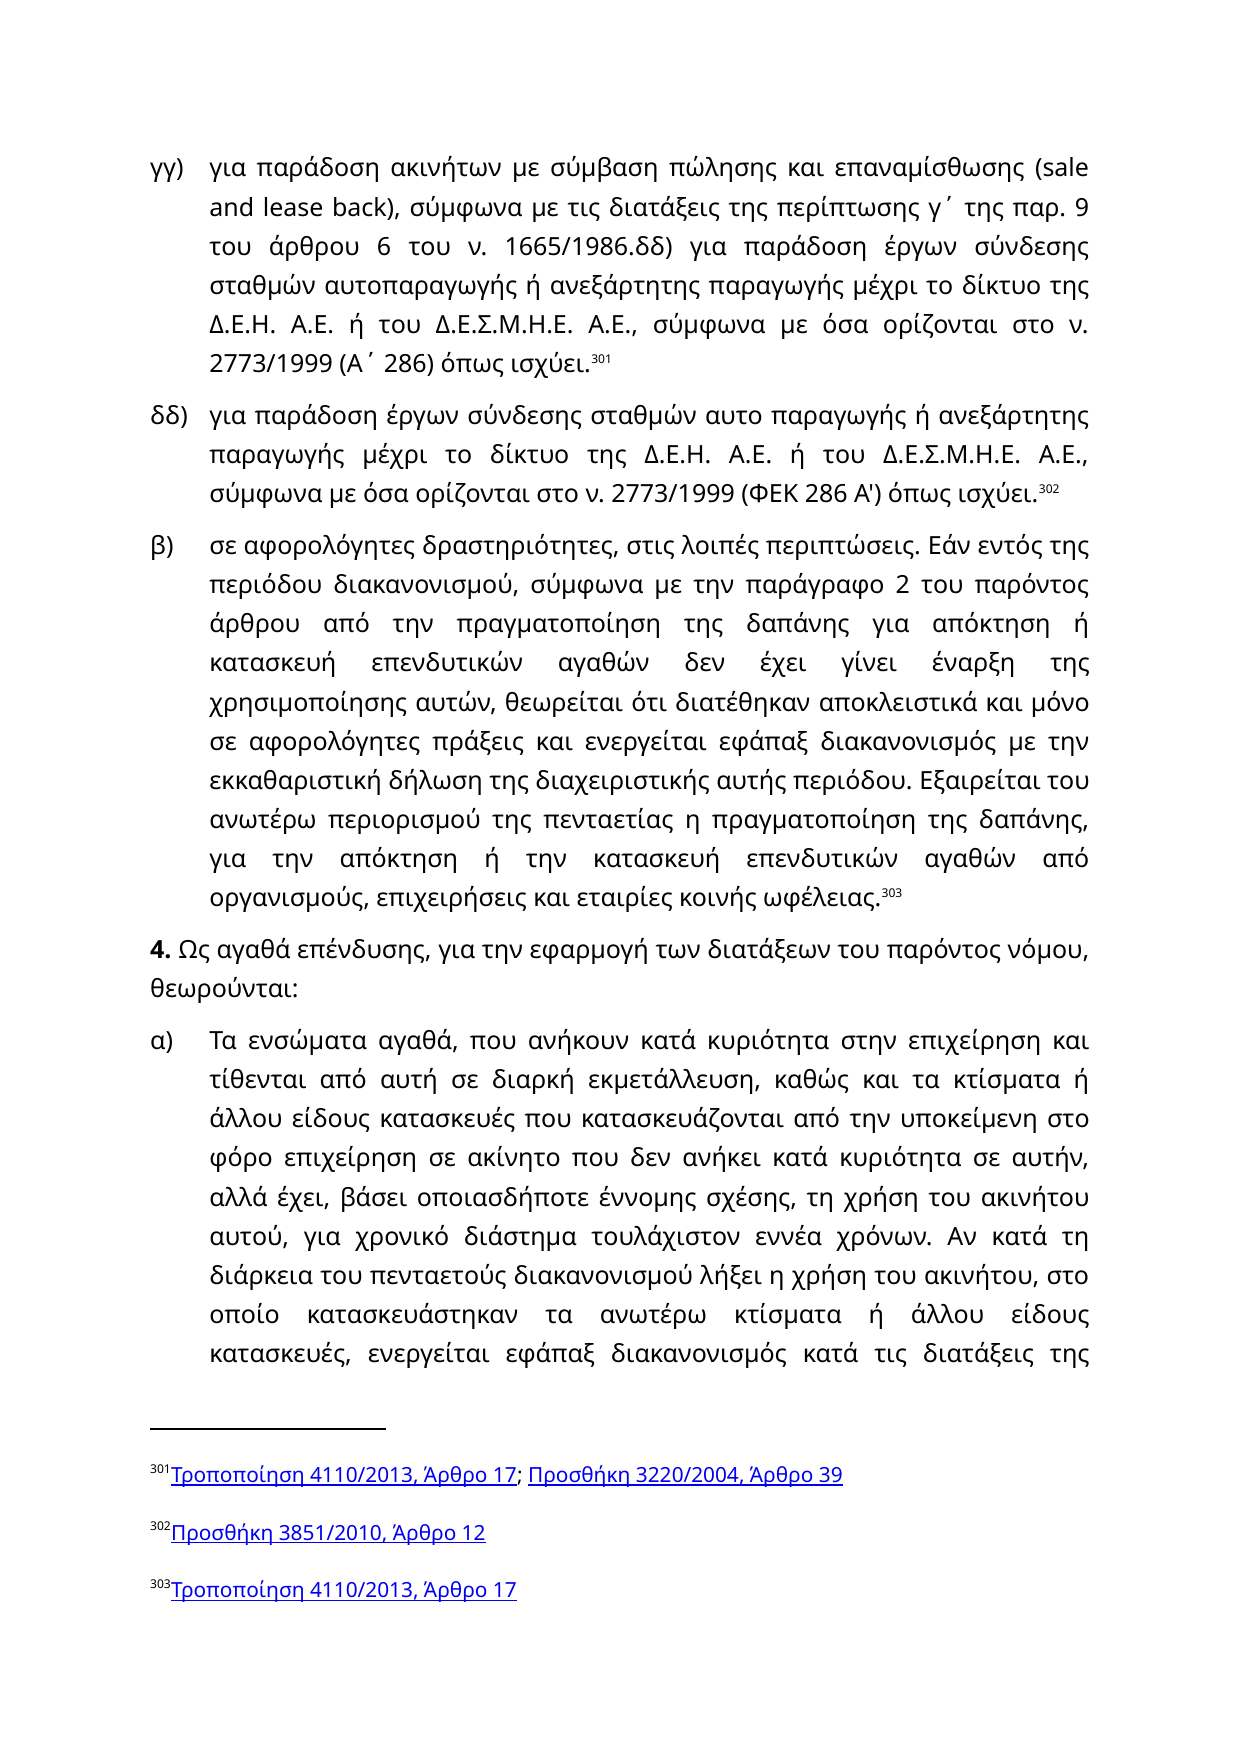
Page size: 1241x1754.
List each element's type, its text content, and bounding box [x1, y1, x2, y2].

list α) Τα ενσώματα αγαθά, που ανήκουν κατά κυριότητα στην επιχείρηση και τίθενται από αυτή σε διαρκή εκμετάλλευση, καθώς και τα κτίσματα ή άλλου είδους κατασκευές που κατασκευάζονται από την υποκείμενη στο φόρο επιχείρηση σε ακίνητο που δεν ανήκει κατά κυριότητα σε αυτήν, αλλά έχει, βάσει οποιασδήποτε έννομης σχέσης, τη χρήση του ακινήτου αυτού, για χρονικό διάστημα τουλάχιστον εννέα χρόνων. Αν κατά τη διάρκεια του πενταετούς διακανονισμού λήξει η χρήση του ακινήτου, στο οποίο κατασκευάστηκαν τα ανωτέρω κτίσματα ή άλλου είδους κατασκευές, ενεργείται εφάπαξ διακανονισμός κατά τις διατάξεις της [150, 1022, 1090, 1370]
text Προσθήκη 3851/2010, Άρθρο 12 [150, 1518, 1090, 1546]
list β) σε αφορολόγητες δραστηριότητες, στις λοιπές περιπτώσεις. Εάν εντός της περιόδου διακανονισμού, σύμφωνα με την παράγραφο 2 του παρόντος άρθρου από την πραγματοποίηση της δαπάνης για απόκτηση ή κατασκευή επενδυτικών αγαθών δεν έχει γίνει έναρξη της χρησιμοποίησης αυτών, θεωρείται ότι διατέθηκαν αποκλειστικά και μόνο σε αφορολόγητες πράξεις και ενεργείται εφάπαξ διακανονισμός με την εκκαθαριστική δήλωση της διαχειριστικής αυτής περιόδου. Εξαιρείται του ανωτέρω περιορισμού της πενταετίας η πραγματοποίηση της δαπάνης, για την απόκτηση ή την κατασκευή επενδυτικών αγαθών από οργανισμούς, επιχειρήσεις και εταιρίες κοινής ωφέλειας. [150, 527, 1090, 914]
text 4. Ως αγαθά επένδυσης, για την εφαρμογή των διατάξεων του παρόντος νόμου, θεωρούνται: [150, 932, 1090, 1005]
text Τροποποίηση 4110/2013, Άρθρο 17 [150, 1576, 1090, 1604]
list γγ) για παράδοση ακινήτων με σύμβαση πώλησης και επαναμίσθωσης (sale and lease back), σύμφωνα με τις διατάξεις της περίπτωσης γ΄ της παρ. 9 του άρθρου 6 του ν. 1665/1986.δδ) για παράδοση έργων σύνδεσης σταθμών αυτοπαραγωγής ή ανεξάρτητης παραγωγής μέχρι το δίκτυο της Δ.Ε.Η. Α.Ε. ή του Δ.Ε.Σ.Μ.Η.Ε. Α.Ε., σύμφωνα με όσα ορίζονται στο ν. 2773/1999 (Α΄ 286) όπως ισχύει. [150, 150, 1090, 380]
text Τροποποίηση 4110/2013, Άρθρο 17; Προσθήκη 3220/2004, Άρθρο 39 [150, 1460, 1090, 1489]
list δδ) για παράδοση έργων σύνδεσης σταθμών αυτο παραγωγής ή ανεξάρτητης παραγωγής μέχρι το δίκτυο της Δ.Ε.Η. Α.Ε. ή του Δ.Ε.Σ.Μ.Η.Ε. Α.Ε., σύμφωνα με όσα ορίζονται στο ν. 2773/1999 (ΦΕΚ 286 Α') όπως ισχύει. [150, 397, 1090, 510]
